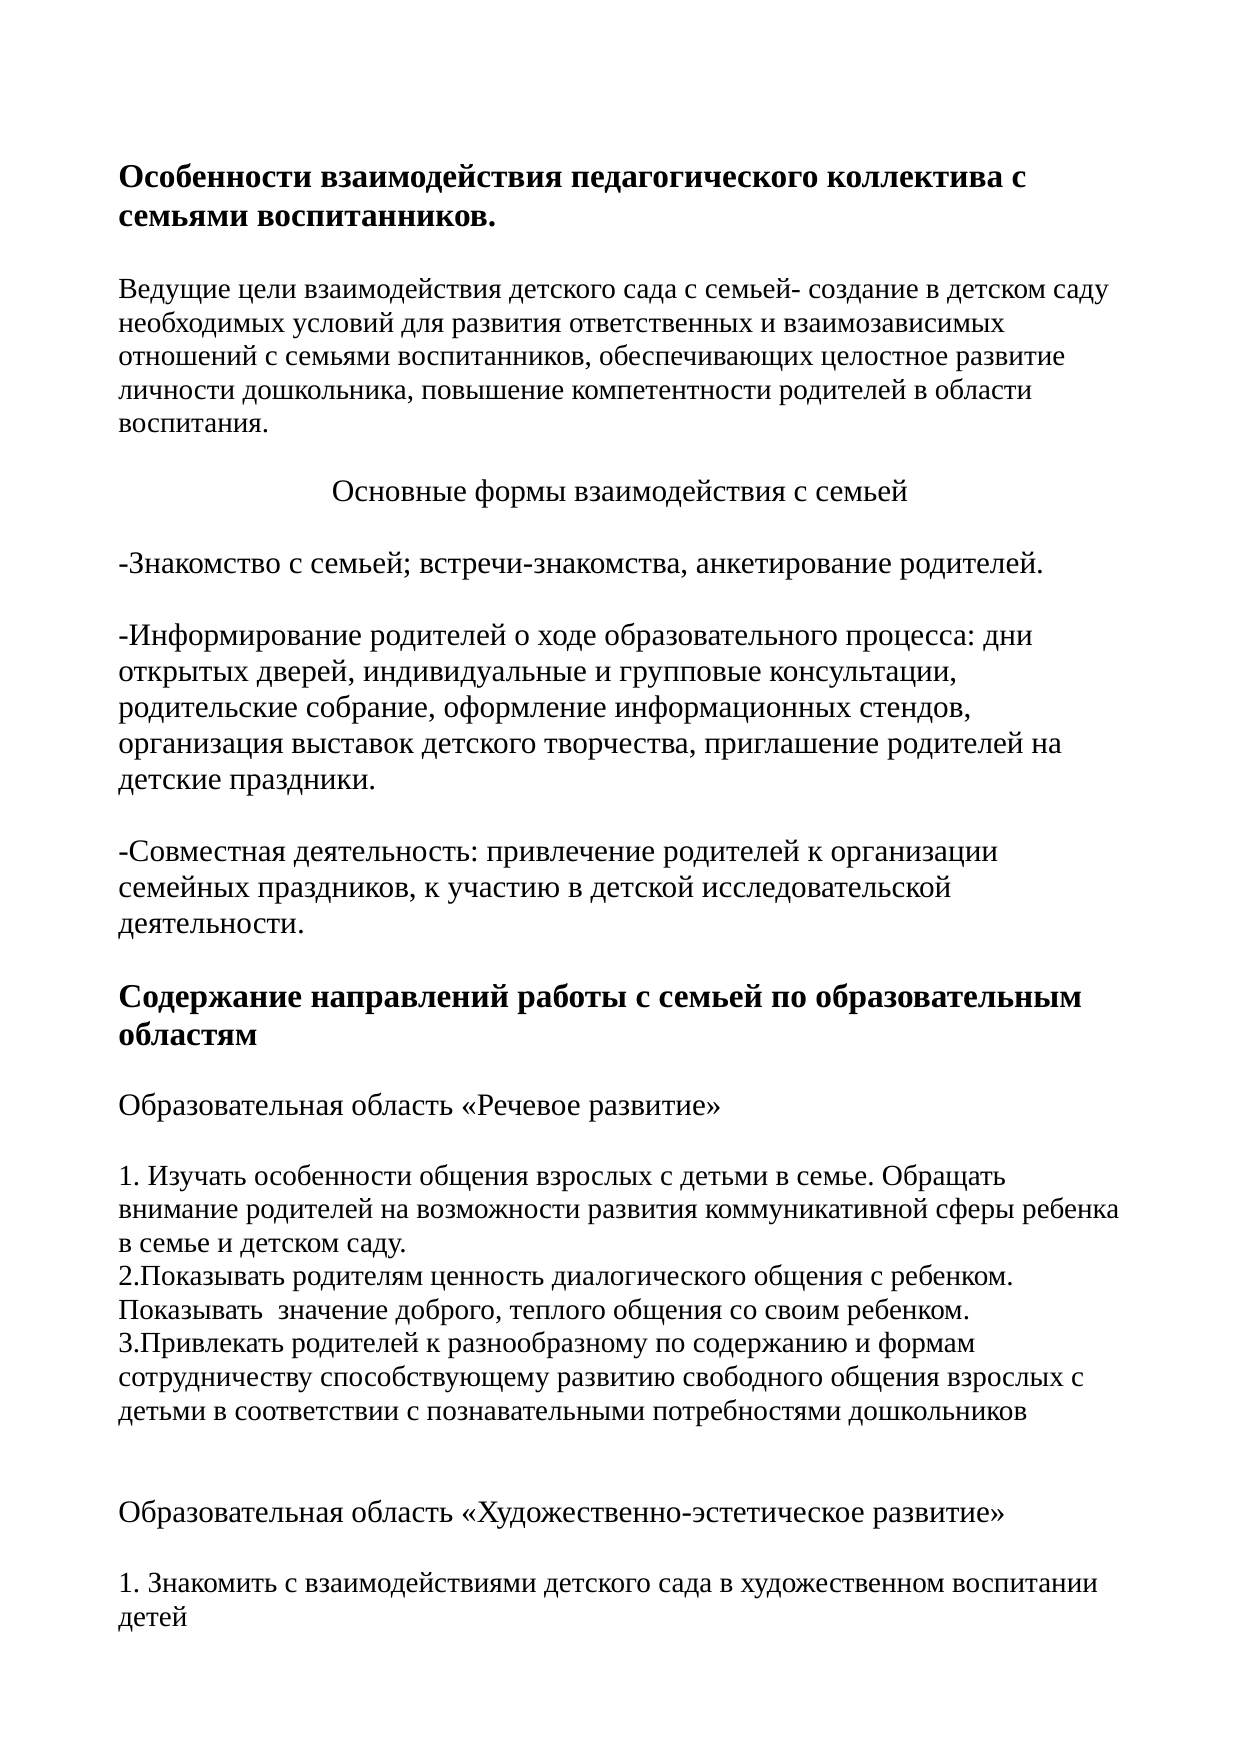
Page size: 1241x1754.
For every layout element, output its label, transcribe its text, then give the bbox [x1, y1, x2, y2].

text Ведущие цели взаимодействия детского сада с семьей- создание в детском саду необходимых условий для развития ответственных и взаимозависимых отношений с семьями воспитанников, обеспечивающих целостное развитие личности дошкольника, повышение компетентности родителей в области воспитания. [118, 271, 1122, 439]
text Особенности взаимодействия педагогического коллектива с семьями воспитанников. [118, 156, 1122, 233]
text Основные формы взаимодействия с семьей [118, 473, 1122, 509]
text Содержание направлений работы с семьей по образовательным областям [118, 976, 1122, 1052]
text 2.Показывать родителям ценность диалогического общения с ребенком. Показывать значение доброго, теплого общения со своим ребенком. [118, 1258, 1122, 1326]
text 3.Привлекать родителей к разнообразному по содержанию и формам сотрудничеству способствующему развитию свободного общения взрослых с детьми в соответствии с познавательными потребностями дошкольников [118, 1326, 1122, 1426]
text -Совместная деятельность: привлечение родителей к организации семейных праздников, к участию в детской исследовательской деятельности. [118, 832, 1122, 940]
text 1. Изучать особенности общения взрослых с детьми в семье. Обращать внимание родителей на возможности развития коммуникативной сферы ребенка в семье и детском саду. [118, 1158, 1122, 1258]
text Образовательная область «Художественно-эстетическое развитие» [118, 1493, 1122, 1529]
text -Информирование родителей о ходе образовательного процесса: дни открытых дверей, индивидуальные и групповые консультации, родительские собрание, оформление информационных стендов, организация выставок детского творчества, приглашение родителей на детские праздники. [118, 616, 1122, 796]
text Образовательная область «Речевое развитие» [118, 1086, 1122, 1122]
text 1. Знакомить с взаимодействиями детского сада в художественном воспитании детей [118, 1565, 1122, 1632]
text -Знакомство с семьей; встречи-знакомства, анкетирование родителей. [118, 544, 1122, 581]
